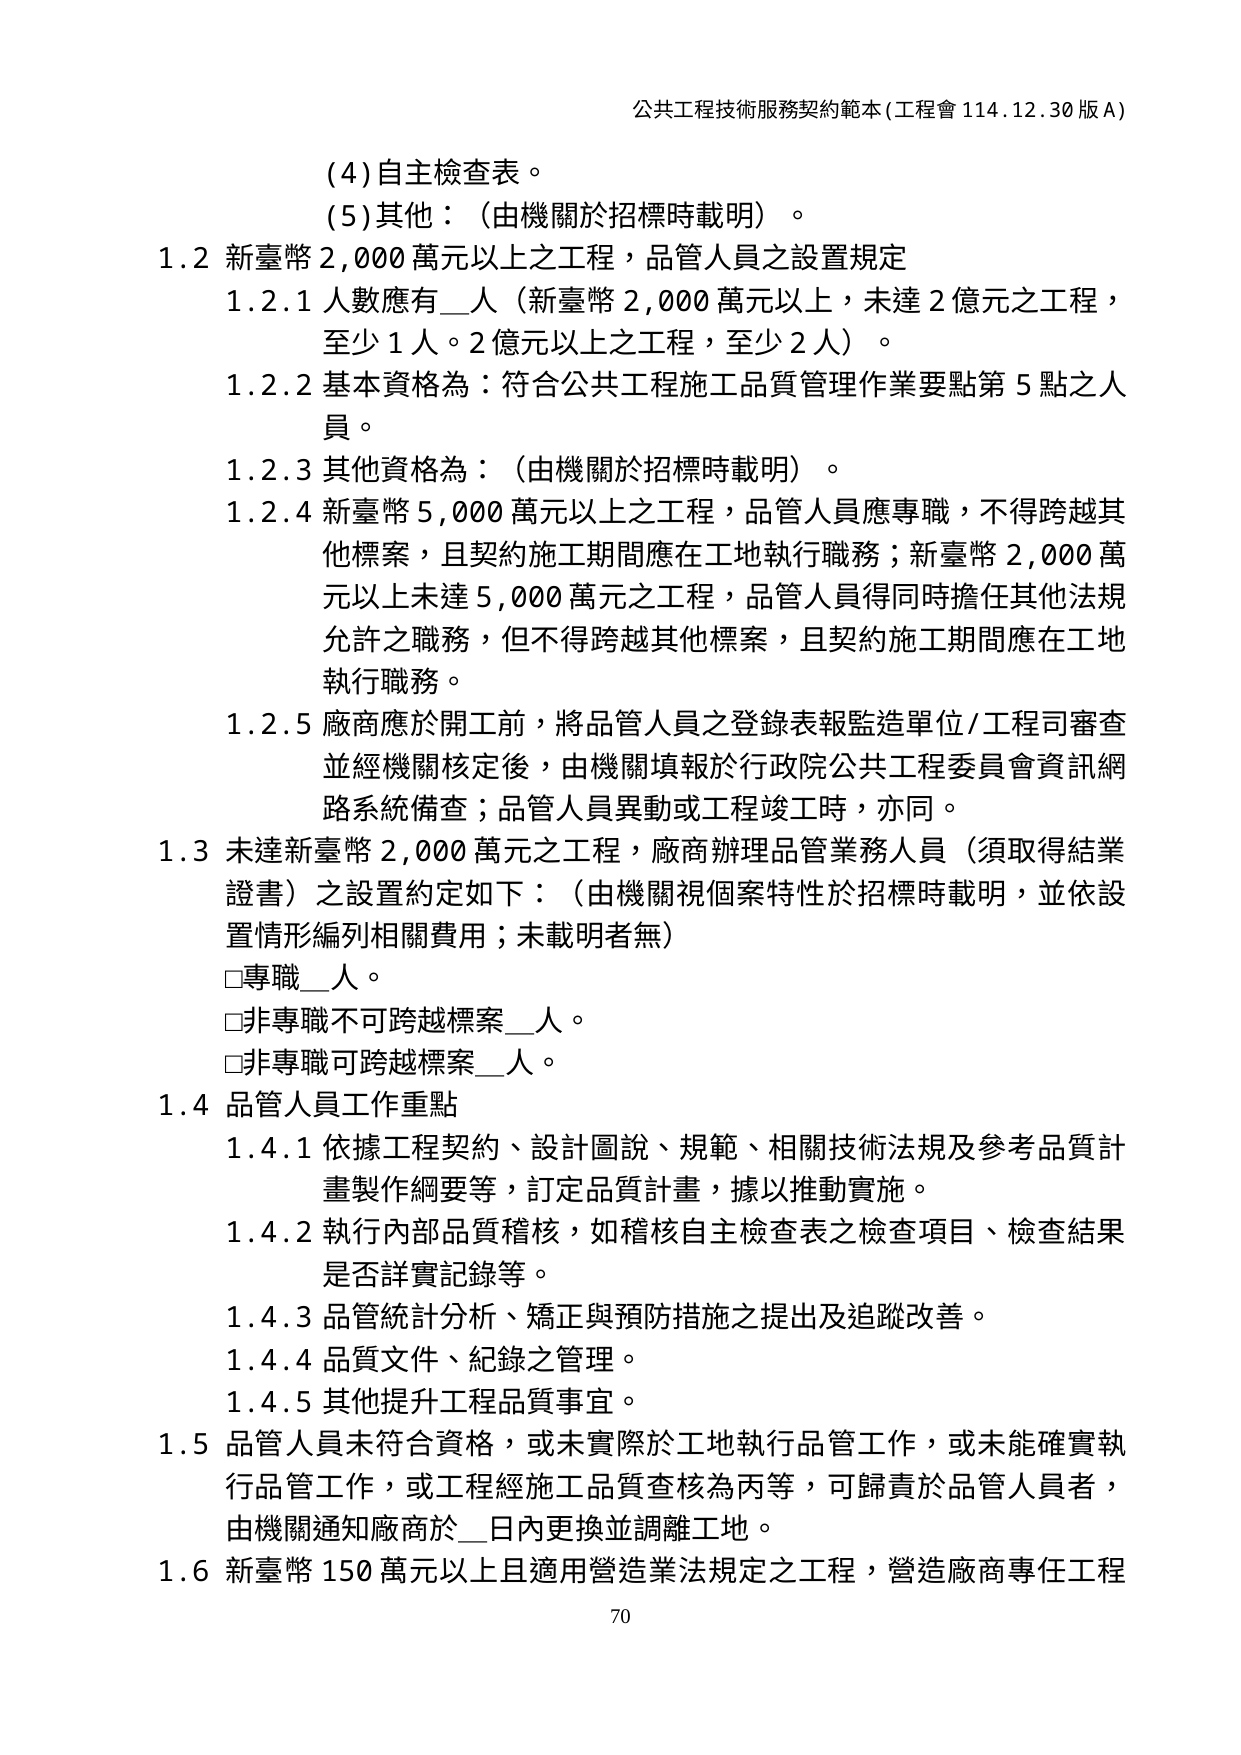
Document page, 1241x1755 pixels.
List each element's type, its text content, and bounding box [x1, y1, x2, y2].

list 執行內部品質稽核，如稽核自主檢查表之檢查項目、檢查結果是否詳實記錄等。 [225, 1209, 1128, 1294]
list 新臺幣150萬元以上且適用營造業法規定之工程，營造廠商專任工程 [157, 1548, 1128, 1590]
list 其他資格為：（由機關於招標時載明）。 [225, 447, 1128, 489]
list 其他提升工程品質事宜。 [225, 1378, 1128, 1421]
list 品管人員工作重點 [157, 1082, 1128, 1124]
list 依據工程契約、設計圖說、規範、相關技術法規及參考品質計畫製作綱要等，訂定品質計畫，據以推動實施。 [225, 1124, 1128, 1209]
list 未達新臺幣2,000萬元之工程，廠商辦理品管業務人員（須取得結業證書）之設置約定如下：（由機關視個案特性於招標時載明，並依設置情形編列相關費用；未載明者無） [157, 828, 1128, 955]
list 新臺幣2,000萬元以上之工程，品管人員之設置規定 [157, 235, 1128, 277]
list 品管統計分析、矯正與預防措施之提出及追蹤改善。 [225, 1294, 1128, 1336]
list 人數應有＿人（新臺幣2,000萬元以上，未達2億元之工程，至少1人。2億元以上之工程，至少2人）。 [225, 277, 1128, 362]
list 新臺幣5,000萬元以上之工程，品管人員應專職，不得跨越其他標案，且契約施工期間應在工地執行職務；新臺幣2,000萬元以上未達5,000萬元之工程，品管人員得同時擔任其他法規允許之職務，但不得跨越其他標案，且契約施工期間應在工地執行職務。 [225, 489, 1128, 701]
list 其他：（由機關於招標時載明）。 [322, 192, 1128, 235]
list 基本資格為：符合公共工程施工品質管理作業要點第5點之人員。 [225, 362, 1128, 447]
list 廠商應於開工前，將品管人員之登錄表報監造單位/工程司審查並經機關核定後，由機關填報於行政院公共工程委員會資訊網路系統備查；品管人員異動或工程竣工時，亦同。 [225, 701, 1128, 828]
list 品質文件、紀錄之管理。 [225, 1336, 1128, 1378]
text □非專職可跨越標案＿人。 [225, 1039, 1128, 1082]
text □非專職不可跨越標案＿人。 [225, 997, 1128, 1039]
list 品管人員未符合資格，或未實際於工地執行品管工作，或未能確實執行品管工作，或工程經施工品質查核為丙等，可歸責於品管人員者，由機關通知廠商於＿日內更換並調離工地。 [157, 1421, 1128, 1548]
text □專職＿人。 [225, 955, 1128, 997]
list 自主檢查表。 [322, 150, 1128, 192]
